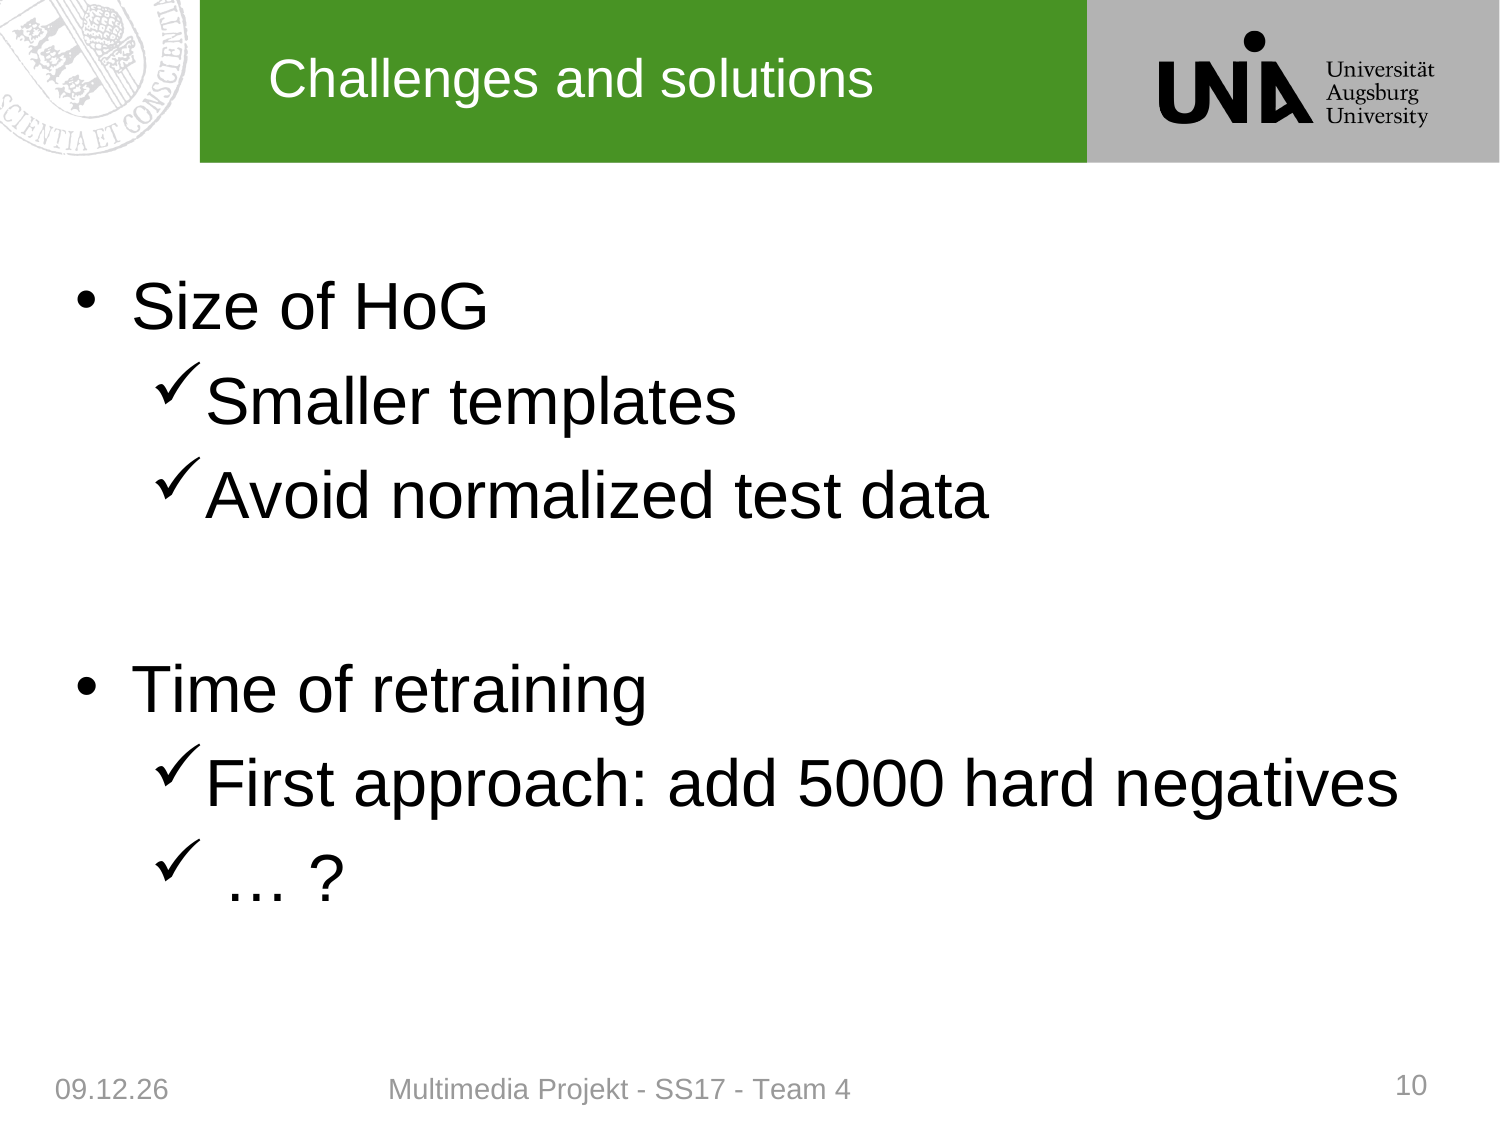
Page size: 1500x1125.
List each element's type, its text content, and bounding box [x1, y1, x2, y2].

picture [0, 0, 188, 156]
title Challenges and solutions [199, 35, 1087, 163]
picture [1122, 12, 1488, 271]
list Size of HoG Smaller templates Avoid normalized test data Time of retraining First approach: add 5000 hard negatives … ? [75, 263, 1426, 1006]
